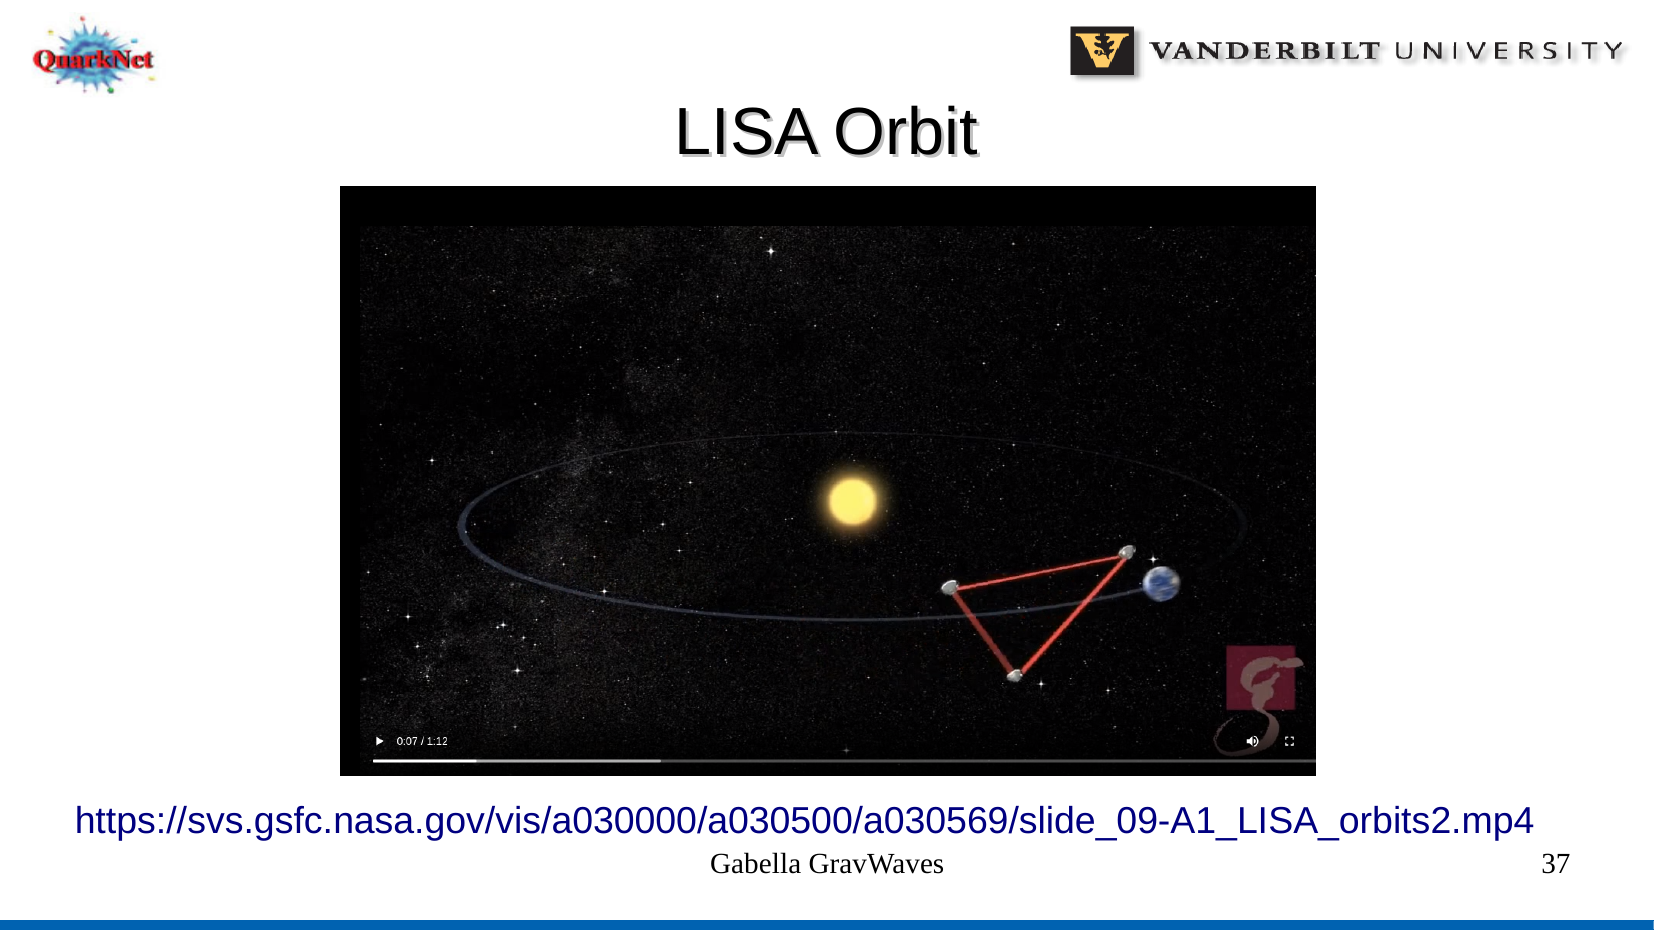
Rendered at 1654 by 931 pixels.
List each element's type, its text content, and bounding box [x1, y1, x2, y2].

title LISA Orbit [82, 93, 1571, 169]
picture [340, 186, 1316, 776]
picture [19, 12, 166, 102]
text_box https://svs.gsfc.nasa.gov/vis/a030000/a030500/a030569/slide_09-A1_LISA_orbits2.mp4 [60, 787, 1591, 849]
picture [1067, 23, 1638, 86]
